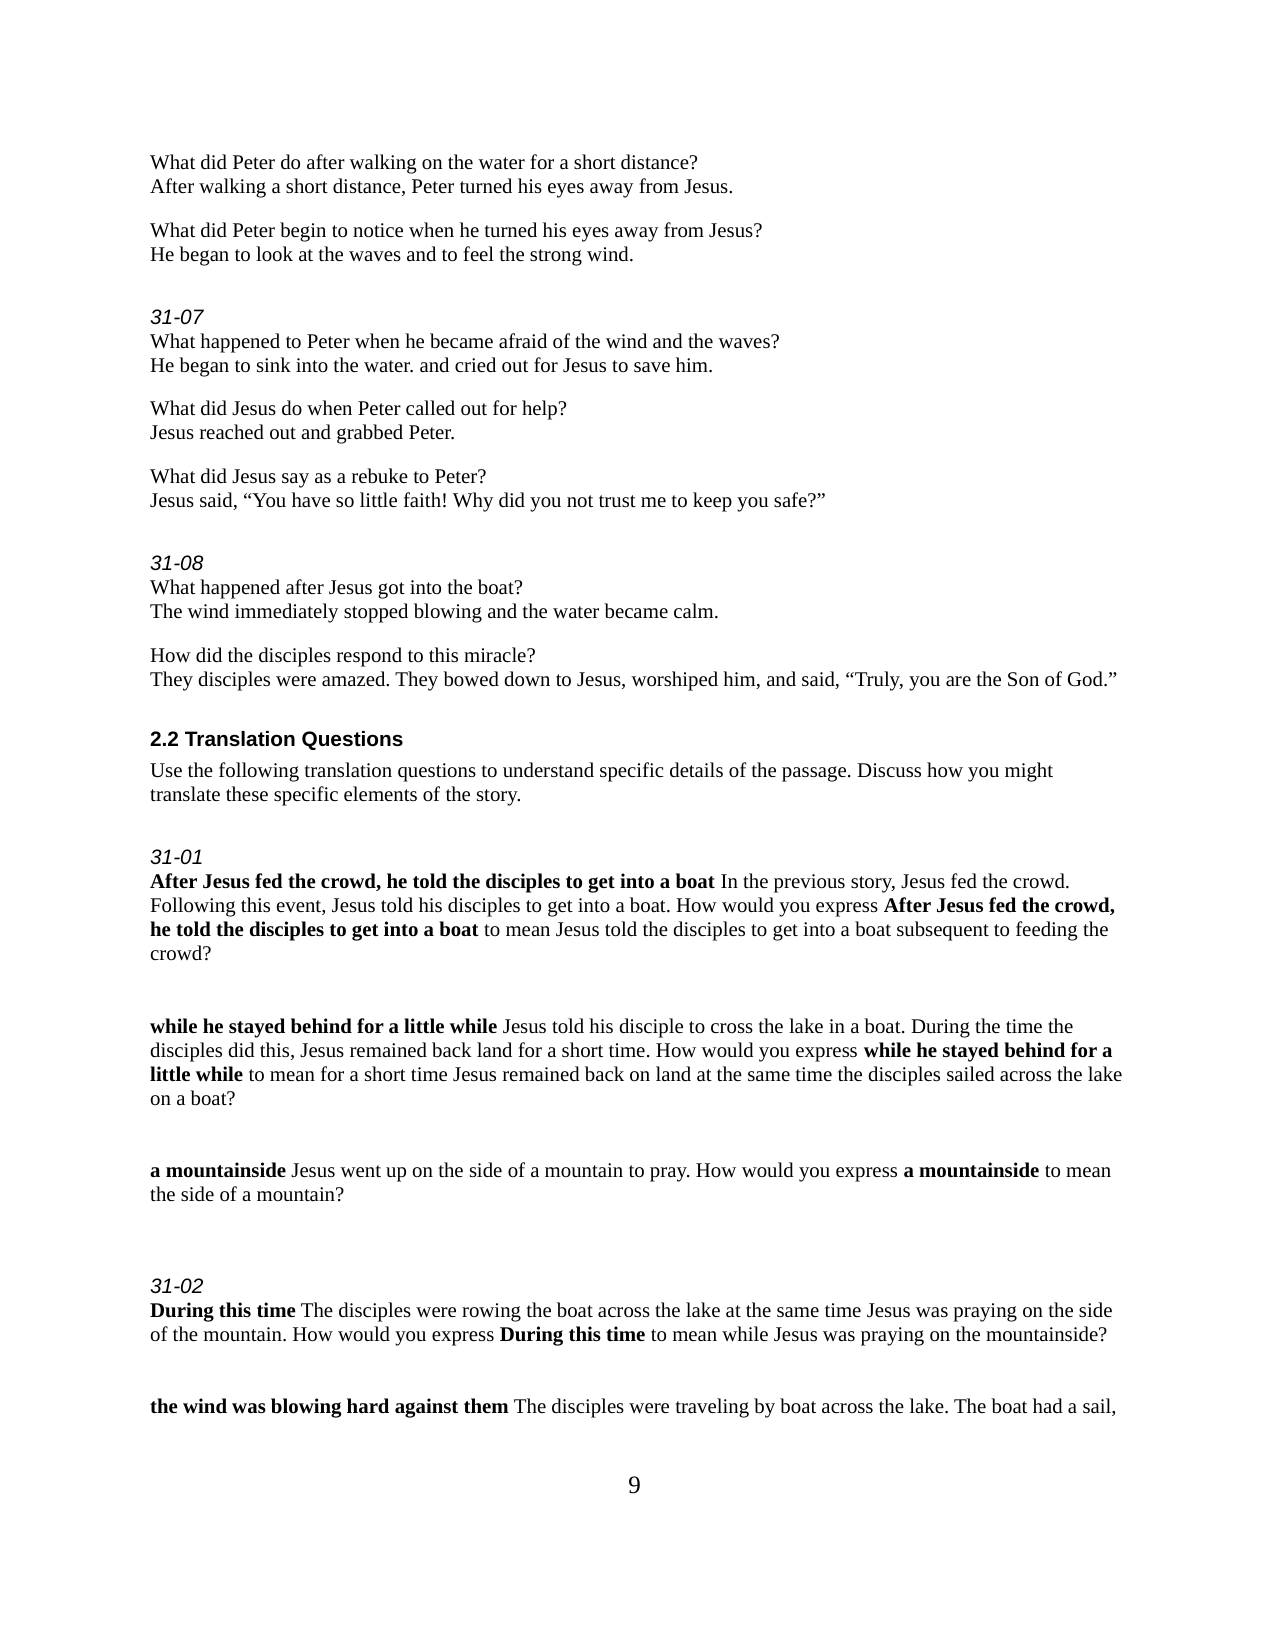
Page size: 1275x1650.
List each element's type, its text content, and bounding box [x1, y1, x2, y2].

subtitle 31-01 [150, 845, 1125, 869]
subtitle 31-02 [150, 1274, 1125, 1298]
subtitle 31-08 [150, 551, 1125, 575]
text What happened after Jesus got into the boat? The wind immediately stopped blowing and the water became calm. [150, 575, 1125, 623]
text What did Jesus do when Peter called out for help? Jesus reached out and grabbed Peter. [150, 396, 1125, 444]
text while he stayed behind for a little while Jesus told his disciple to cross the lake in a boat. During the time the disciples did this, Jesus remained back land for a short time. How would you express while he stayed behind for a little while to mean for a short time Jesus remained back on land at the same time the disciples sailed across the lake on a boat? [150, 1013, 1125, 1110]
text What did Jesus say as a rebuke to Peter? Jesus said, “You have so little faith! Why did you not trust me to keep you safe?” [150, 464, 1125, 512]
text What did Peter do after walking on the water for a short distance? After walking a short distance, Peter turned his eyes away from Jesus. [150, 150, 1125, 198]
text Use the following translation questions to understand specific details of the passage. Discuss how you might translate these specific elements of the story. [150, 758, 1125, 806]
subtitle 2.2 Translation Questions [150, 727, 1125, 751]
text During this time The disciples were rowing the boat across the lake at the same time Jesus was praying on the side of the mountain. How would you express During this time to mean while Jesus was praying on the mountainside? [150, 1298, 1125, 1346]
text What happened to Peter when he became afraid of the wind and the waves? He began to sink into the water. and cried out for Jesus to save him. [150, 329, 1125, 377]
subtitle 31-07 [150, 305, 1125, 329]
text After Jesus fed the crowd, he told the disciples to get into a boat In the previous story, Jesus fed the crowd. Following this event, Jesus told his disciples to get into a boat. How would you express After Jesus fed the crowd, he told the disciples to get into a boat to mean Jesus told the disciples to get into a boat subsequent to feeding the crowd? [150, 869, 1125, 965]
text the wind was blowing hard against them The disciples were traveling by boat across the lake. The boat had a sail, [150, 1394, 1125, 1418]
text What did Peter begin to notice when he turned his eyes away from Jesus? He began to look at the waves and to feel the strong wind. [150, 218, 1125, 266]
text How did the disciples respond to this miracle? They disciples were amazed. They bowed down to Jesus, worshiped him, and said, “Truly, you are the Son of God.” [150, 642, 1125, 691]
text a mountainside Jesus went up on the side of a mountain to pray. How would you express a mountainside to mean the side of a mountain? [150, 1158, 1125, 1206]
